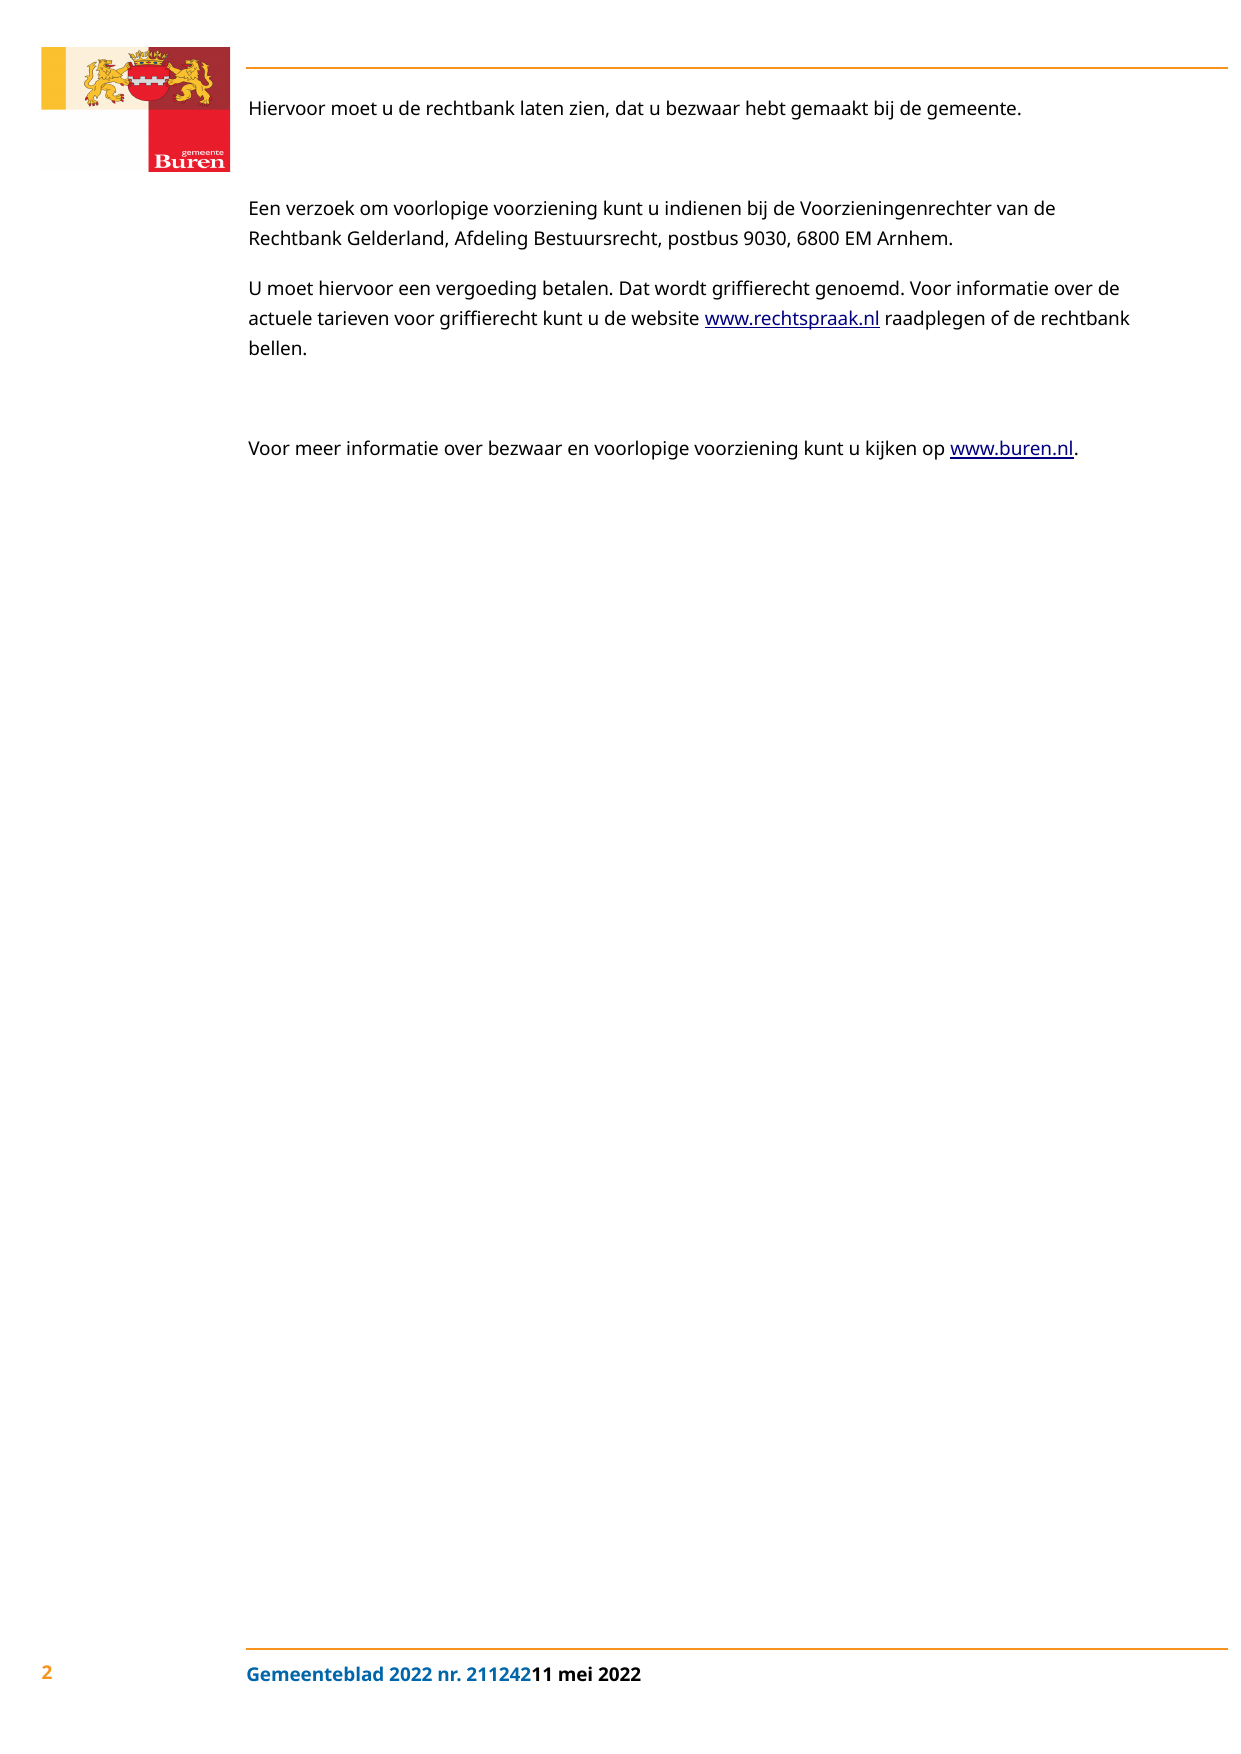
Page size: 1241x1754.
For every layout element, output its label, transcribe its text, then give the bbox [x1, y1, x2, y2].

text Een verzoek om voorlopige voorziening kunt u indienen bij de Voorzieningenrechter van de Rechtbank Gelderland, Afdeling Bestuursrecht, postbus 9030, 6800 EM Arnhem. [248, 196, 1152, 251]
picture [41, 47, 231, 172]
text Hiervoor moet u de rechtbank laten zien, dat u bezwaar hebt gemaakt bij de gemeente. [248, 95, 1152, 121]
text Voor meer informatie over bezwaar en voorlopige voorziening kunt u kijken op www.buren.nl. [248, 436, 1152, 461]
text U moet hiervoor een vergoeding betalen. Dat wordt griffierecht genoemd. Voor informatie over de actuele tarieven voor griffierecht kunt u de website www.rechtspraak.nl raadplegen of de rechtbank bellen. [248, 276, 1152, 361]
